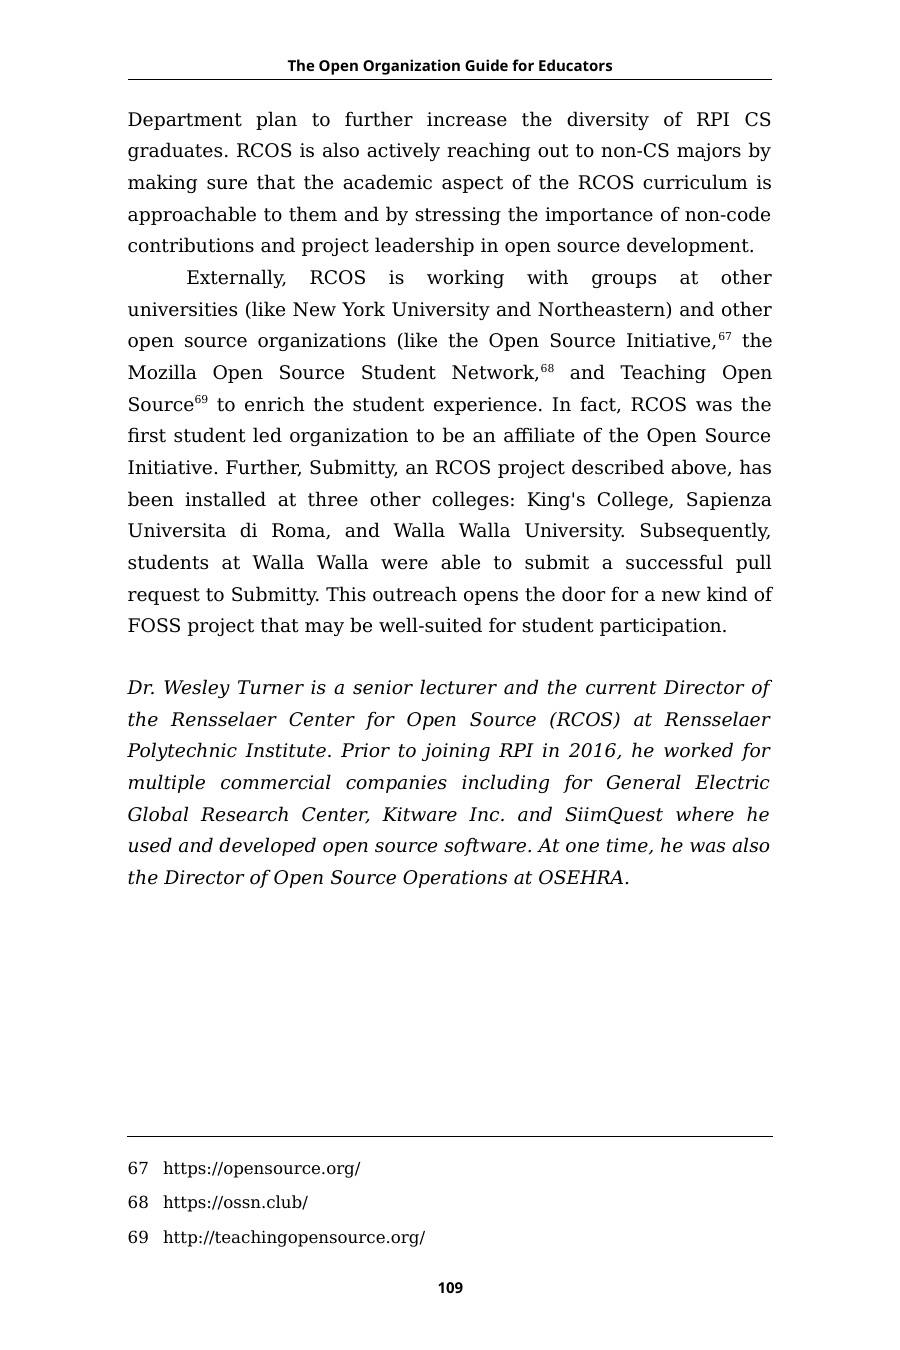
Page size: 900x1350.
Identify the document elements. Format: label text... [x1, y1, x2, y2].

text Dr. Wesley Turner is a senior lecturer and the current Director of the Rensselaer Center for Open Source (RCOS) at Rensselaer Polytechnic Institute. Prior to joining RPI in 2016, he worked for multiple commercial companies including for General Electric Global Research Center, Kitware Inc. and SiimQuest where he used and developed open source software. At one time, he was also the Director of Open Source Operations at OSEHRA. [127, 677, 772, 889]
text Department plan to further increase the diversity of RPI CS graduates. RCOS is also actively reaching out to non-CS majors by making sure that the academic aspect of the RCOS curriculum is approachable to them and by stressing the importance of non-code contributions and project leadership in open source development. [127, 109, 772, 257]
text https://ossn.club/ [127, 1193, 772, 1213]
text https://opensource.org/ [127, 1159, 772, 1178]
text Externally, RCOS is working with groups at other universities (like New York University and Northeastern) and other open source organizations (like the Open Source Initiative, the Mozilla Open Source Student Network, and Teaching Open Source to enrich the student experience. In fact, RCOS was the first student led organization to be an affiliate of the Open Source Initiative. Further, Submitty, an RCOS project described above, has been installed at three other colleges: King's College, Sapienza Universita di Roma, and Walla Walla University. Subsequently, students at Walla Walla were able to submit a successful pull request to Submitty. This outreach opens the door for a new kind of FOSS project that may be well-suited for student participation. [127, 267, 772, 637]
text http://teachingopensource.org/ [127, 1228, 772, 1247]
